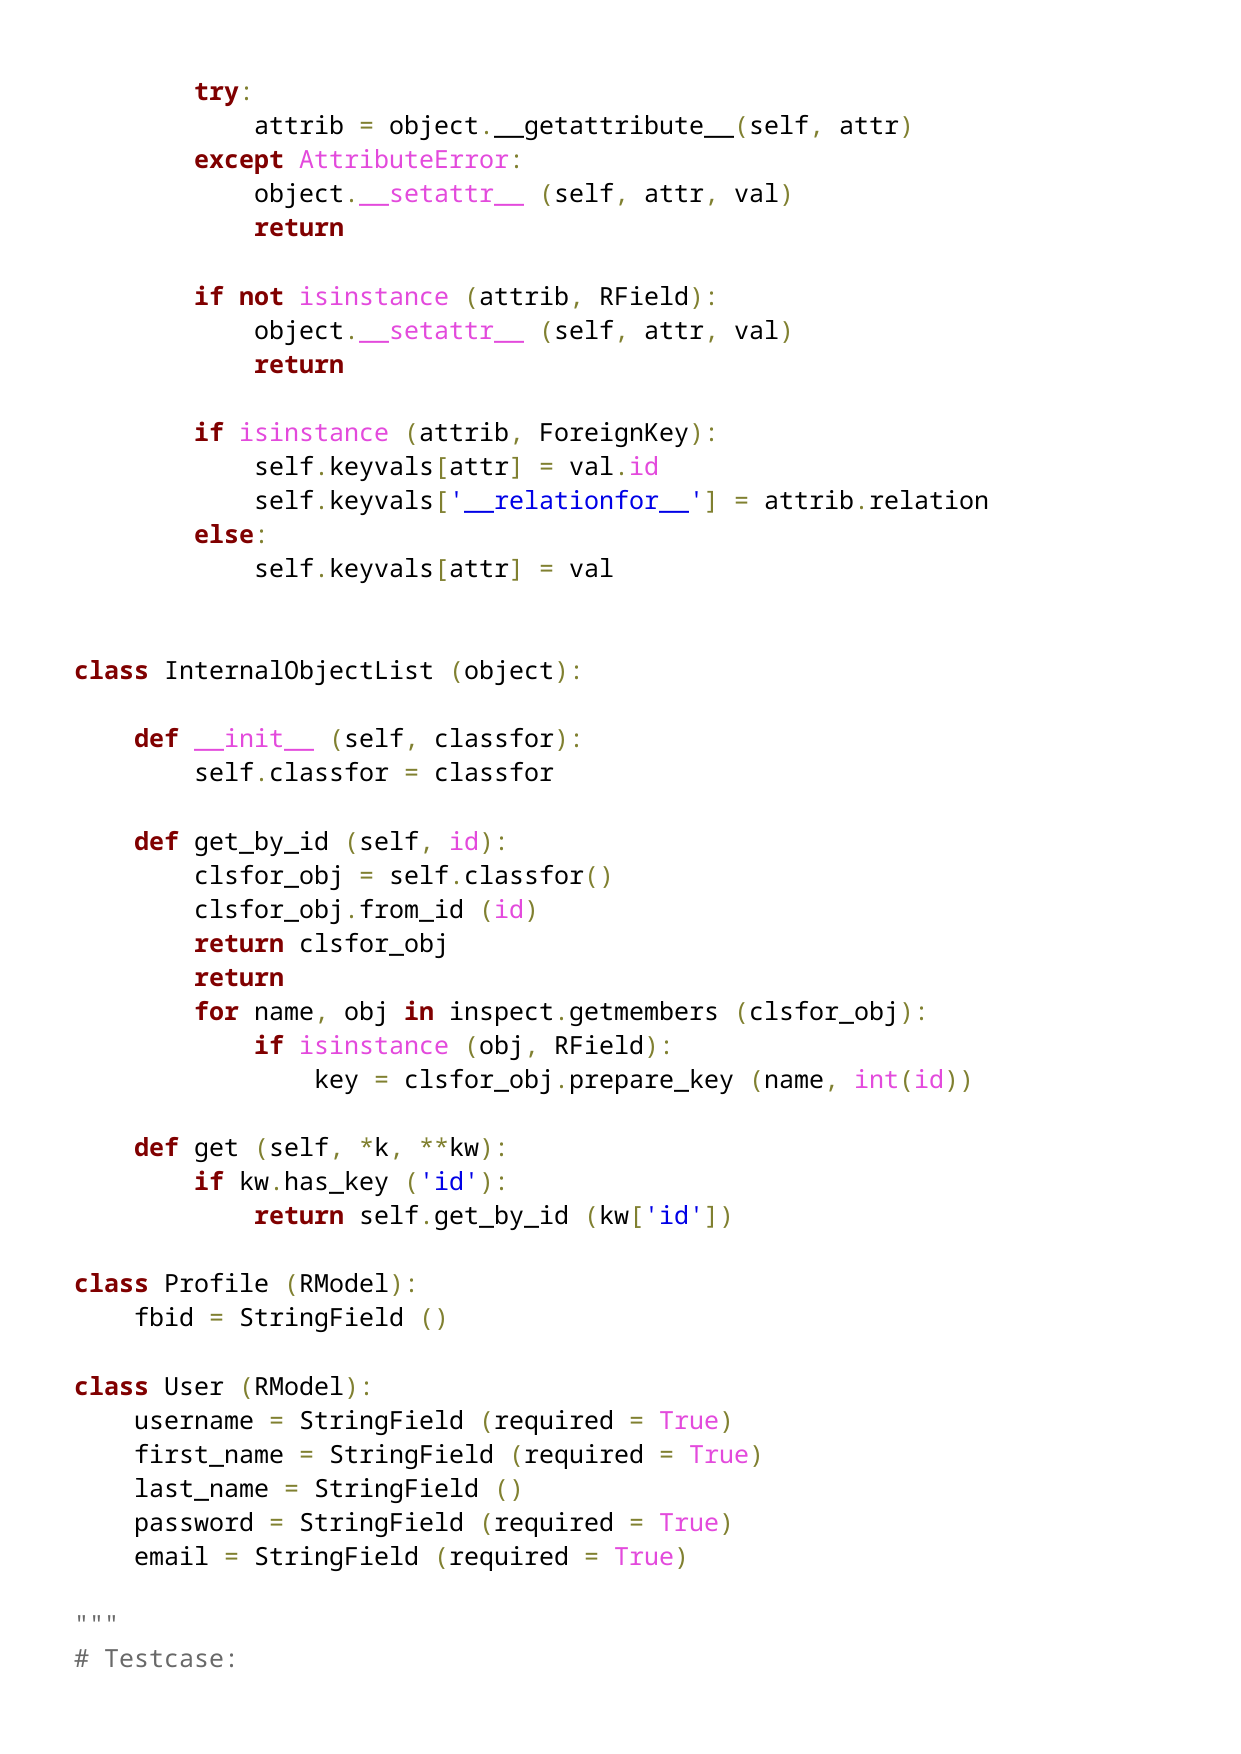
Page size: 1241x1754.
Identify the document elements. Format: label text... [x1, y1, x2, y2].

text return self.get_by_id (kw['id']) [74, 1198, 1166, 1232]
text try: [74, 74, 1166, 108]
text else: [74, 517, 1166, 551]
text if kw.has_key ('id'): [74, 1164, 1166, 1198]
text self.keyvals[attr] = val.id [74, 448, 1166, 483]
text email = StringField (required = True) [74, 1538, 1166, 1573]
text clsfor_obj.from_id (id) [74, 891, 1166, 925]
text return [74, 959, 1166, 993]
text self.classfor = classfor [74, 755, 1166, 789]
text class InternalObjectList (object): [74, 653, 1166, 687]
text object.__setattr__ (self, attr, val) [74, 312, 1166, 346]
text username = StringField (required = True) [74, 1402, 1166, 1436]
text if not isinstance (attrib, RField): [74, 278, 1166, 312]
text self.keyvals[attr] = val [74, 551, 1166, 585]
text clsfor_obj = self.classfor() [74, 857, 1166, 891]
text return [74, 346, 1166, 380]
text fbid = StringField () [74, 1300, 1166, 1334]
text object.__setattr__ (self, attr, val) [74, 176, 1166, 210]
text first_name = StringField (required = True) [74, 1436, 1166, 1470]
text attrib = object.__getattribute__(self, attr) [74, 108, 1166, 142]
text def get (self, *k, **kw): [74, 1130, 1166, 1164]
text if isinstance (obj, RField): [74, 1028, 1166, 1062]
text if isinstance (attrib, ForeignKey): [74, 414, 1166, 448]
text def get_by_id (self, id): [74, 823, 1166, 857]
text return clsfor_obj [74, 925, 1166, 959]
text # Testcase: [74, 1641, 1166, 1675]
text return [74, 210, 1166, 244]
text last_name = StringField () [74, 1470, 1166, 1504]
text class Profile (RModel): [74, 1266, 1166, 1300]
text password = StringField (required = True) [74, 1504, 1166, 1538]
text self.keyvals['__relationfor__'] = attrib.relation [74, 483, 1166, 517]
text key = clsfor_obj.prepare_key (name, int(id)) [74, 1062, 1166, 1096]
text class User (RModel): [74, 1368, 1166, 1402]
text except AttributeError: [74, 142, 1166, 176]
text def __init__ (self, classfor): [74, 721, 1166, 755]
text """ [74, 1607, 1166, 1641]
text for name, obj in inspect.getmembers (clsfor_obj): [74, 993, 1166, 1028]
